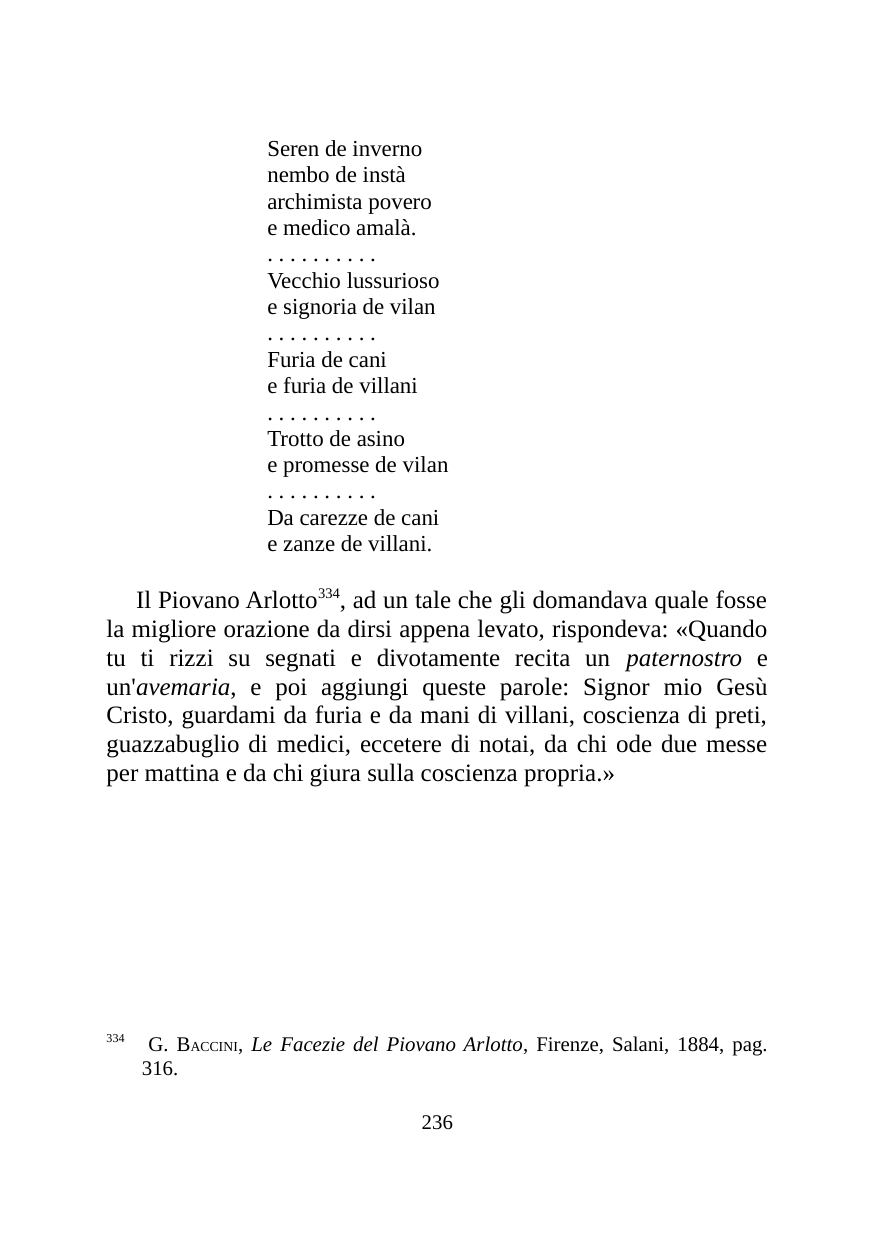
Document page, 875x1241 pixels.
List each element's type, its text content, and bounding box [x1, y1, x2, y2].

text e promesse de vilan [237, 451, 768, 478]
text e medico amalà. [237, 214, 768, 240]
text Da carezze de cani [237, 504, 768, 530]
text e furia de villani [237, 372, 768, 398]
text G. Baccini, Le Facezie del Piovano Arlotto, Firenze, Salani, 1884, pag. 316. [106, 1028, 768, 1080]
text Seren de inverno [237, 135, 768, 161]
text . . . . . . . . . . [237, 478, 768, 504]
text Furia de cani [237, 346, 768, 372]
text e zanze de villani. [237, 530, 768, 557]
text Trotto de asino [237, 425, 768, 451]
text nembo de instà [237, 161, 768, 188]
text Il Piovano Arlotto, ad un tale che gli domandava quale fosse la migliore orazione da dirsi appena levato, rispondeva: «Quando tu ti rizzi su segnati e divotamente recita un paternostro e un'avemaria, e poi aggiungi queste parole: Signor mio Gesù Cristo, guardami da furia e da mani di villani, coscienza di preti, guazzabuglio di medici, eccetere di notai, da chi ode due messe per mattina e da chi giura sulla coscienza propria.» [106, 585, 768, 787]
text . . . . . . . . . . [237, 240, 768, 267]
text . . . . . . . . . . [237, 398, 768, 425]
text . . . . . . . . . . [237, 319, 768, 346]
text archimista povero [237, 188, 768, 214]
text e signoria de vilan [237, 293, 768, 319]
text Vecchio lussurioso [237, 267, 768, 293]
